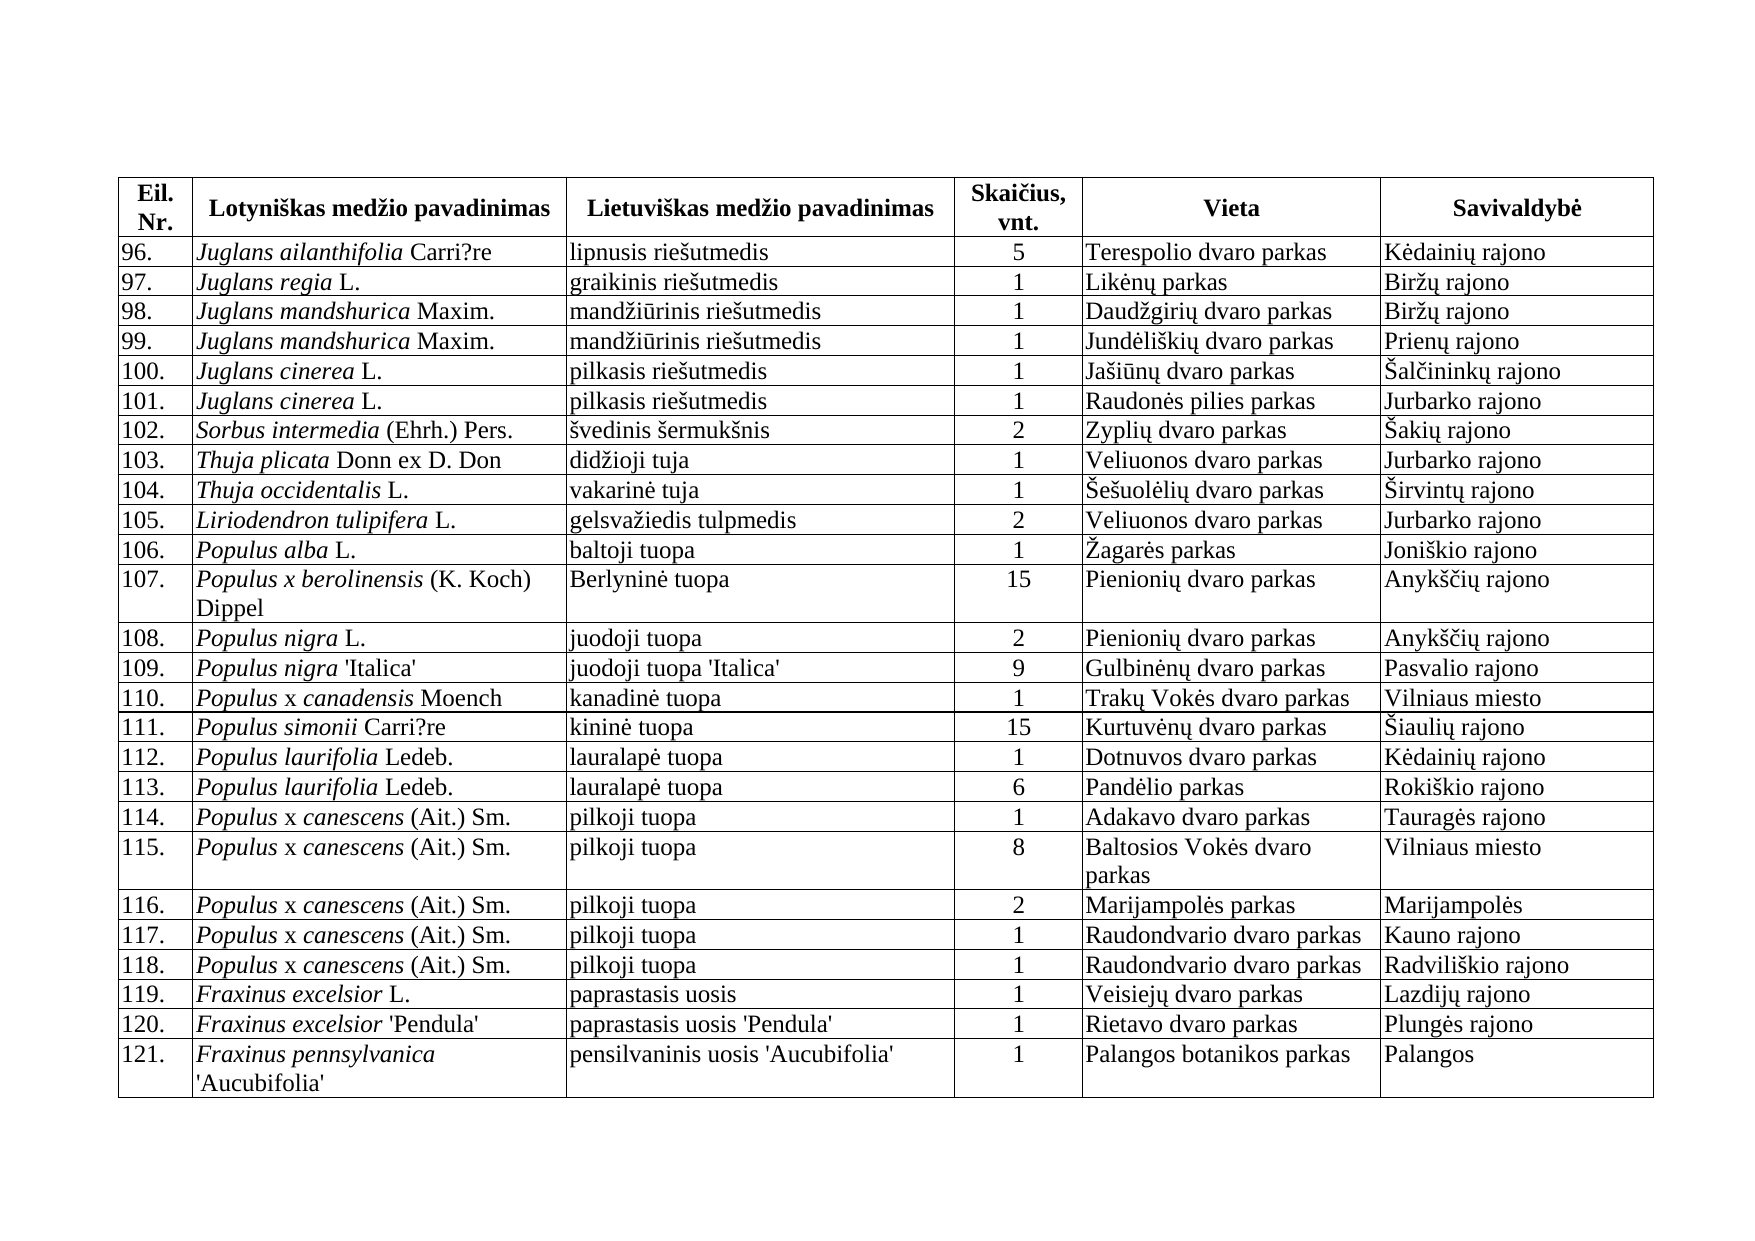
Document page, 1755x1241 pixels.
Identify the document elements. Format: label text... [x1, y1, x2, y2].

table_cell 9 [955, 653, 1082, 682]
table_cell 107. [119, 565, 192, 622]
table_cell Marijampolės [1381, 890, 1653, 919]
table_cell 118. [119, 950, 192, 978]
table_cell 96. [119, 237, 192, 266]
table_cell Juglans cinerea L. [193, 356, 566, 385]
table_cell 117. [119, 920, 192, 949]
table_cell Veliuonos dvaro parkas [1083, 505, 1380, 534]
table_cell 5 [955, 237, 1082, 266]
table_cell Sorbus intermedia (Ehrh.) Pers. [193, 416, 566, 444]
table_cell Jurbarko rajono [1381, 386, 1653, 414]
table_cell kininė tuopa [567, 713, 954, 741]
table_cell Populus laurifolia Ledeb. [193, 772, 566, 801]
table_cell Juglans ailanthifolia Carri?re [193, 237, 566, 266]
table_cell Anykščių rajono [1381, 623, 1653, 652]
table_cell Populus x canescens (Ait.) Sm. [193, 950, 566, 978]
table_cell Tauragės rajono [1381, 802, 1653, 831]
table_cell kanadinė tuopa [567, 683, 954, 711]
table_cell 1 [955, 386, 1082, 414]
table_cell 1 [955, 950, 1082, 978]
table_cell Terespolio dvaro parkas [1083, 237, 1380, 266]
table_cell 1 [955, 535, 1082, 563]
table_cell 105. [119, 505, 192, 534]
table_cell Fraxinus excelsior 'Pendula' [193, 1009, 566, 1038]
table_cell Baltosios Vokės dvaro parkas [1083, 832, 1380, 889]
table_cell Radviliškio rajono [1381, 950, 1653, 978]
table_cell Žagarės parkas [1083, 535, 1380, 563]
table_cell Šešuolėlių dvaro parkas [1083, 475, 1380, 504]
table_cell Likėnų parkas [1083, 267, 1380, 295]
table_cell Dotnuvos dvaro parkas [1083, 742, 1380, 771]
table_cell pilkasis riešutmedis [567, 386, 954, 414]
table_cell juodoji tuopa [567, 623, 954, 652]
table_cell Raudondvario dvaro parkas [1083, 920, 1380, 949]
table_cell 121. [119, 1039, 192, 1097]
table_cell Populus x canescens (Ait.) Sm. [193, 802, 566, 831]
table_cell Širvintų rajono [1381, 475, 1653, 504]
table_cell Adakavo dvaro parkas [1083, 802, 1380, 831]
table_cell 1 [955, 356, 1082, 385]
table_cell pilkoji tuopa [567, 802, 954, 831]
table_cell Populus simonii Carri?re [193, 713, 566, 741]
table_header Lotyniškas medžio pavadinimas [193, 178, 566, 236]
table_header Vieta [1083, 178, 1380, 236]
table_cell Jurbarko rajono [1381, 445, 1653, 474]
table_cell 1 [955, 445, 1082, 474]
table_cell 1 [955, 1009, 1082, 1038]
table_cell 1 [955, 326, 1082, 355]
table_cell Juglans mandshurica Maxim. [193, 296, 566, 325]
table_cell Palangos [1381, 1039, 1653, 1097]
table_cell Juglans cinerea L. [193, 386, 566, 414]
table_cell Populus x canescens (Ait.) Sm. [193, 920, 566, 949]
table_cell Kurtuvėnų dvaro parkas [1083, 713, 1380, 741]
table_cell 104. [119, 475, 192, 504]
table_cell lauralapė tuopa [567, 742, 954, 771]
table_cell 8 [955, 832, 1082, 889]
table_cell Pandėlio parkas [1083, 772, 1380, 801]
table_cell 112. [119, 742, 192, 771]
table_cell 1 [955, 920, 1082, 949]
table_cell gelsvažiedis tulpmedis [567, 505, 954, 534]
table_cell 106. [119, 535, 192, 563]
table_cell 1 [955, 475, 1082, 504]
table_cell Jašiūnų dvaro parkas [1083, 356, 1380, 385]
table_cell 97. [119, 267, 192, 295]
table_cell Populus x canadensis Moench [193, 683, 566, 711]
table_cell paprastasis uosis 'Pendula' [567, 1009, 954, 1038]
table_header Skaičius, vnt. [955, 178, 1082, 236]
table_cell Biržų rajono [1381, 296, 1653, 325]
table_cell 1 [955, 980, 1082, 1008]
table_cell Thuja occidentalis L. [193, 475, 566, 504]
table_cell Jurbarko rajono [1381, 505, 1653, 534]
table_cell 15 [955, 713, 1082, 741]
table_cell Palangos botanikos parkas [1083, 1039, 1380, 1097]
table_cell Trakų Vokės dvaro parkas [1083, 683, 1380, 711]
table_cell Veliuonos dvaro parkas [1083, 445, 1380, 474]
table_cell Daudžgirių dvaro parkas [1083, 296, 1380, 325]
table_cell švedinis šermukšnis [567, 416, 954, 444]
table_cell Kėdainių rajono [1381, 237, 1653, 266]
table_cell 109. [119, 653, 192, 682]
table_cell Marijampolės parkas [1083, 890, 1380, 919]
table_cell paprastasis uosis [567, 980, 954, 1008]
table_cell baltoji tuopa [567, 535, 954, 563]
table_cell 98. [119, 296, 192, 325]
table_cell pilkoji tuopa [567, 890, 954, 919]
table_cell Berlyninė tuopa [567, 565, 954, 622]
table_cell Kėdainių rajono [1381, 742, 1653, 771]
table_cell 115. [119, 832, 192, 889]
table_cell Populus x canescens (Ait.) Sm. [193, 832, 566, 889]
table_cell 113. [119, 772, 192, 801]
table_cell 1 [955, 683, 1082, 711]
table_cell graikinis riešutmedis [567, 267, 954, 295]
table_cell pilkasis riešutmedis [567, 356, 954, 385]
table_cell 108. [119, 623, 192, 652]
table_cell juodoji tuopa 'Italica' [567, 653, 954, 682]
table_cell vakarinė tuja [567, 475, 954, 504]
table_cell pilkoji tuopa [567, 950, 954, 978]
table_cell lauralapė tuopa [567, 772, 954, 801]
table_cell Raudondvario dvaro parkas [1083, 950, 1380, 978]
table_cell pensilvaninis uosis 'Aucubifolia' [567, 1039, 954, 1097]
table_cell Pasvalio rajono [1381, 653, 1653, 682]
table_cell 2 [955, 623, 1082, 652]
table_cell Pienionių dvaro parkas [1083, 565, 1380, 622]
table_cell Juglans regia L. [193, 267, 566, 295]
table_cell Zyplių dvaro parkas [1083, 416, 1380, 444]
table_cell 119. [119, 980, 192, 1008]
table_cell 1 [955, 742, 1082, 771]
table_cell Fraxinus excelsior L. [193, 980, 566, 1008]
table_cell Kauno rajono [1381, 920, 1653, 949]
table_cell 6 [955, 772, 1082, 801]
table_cell pilkoji tuopa [567, 832, 954, 889]
table_cell pilkoji tuopa [567, 920, 954, 949]
table_cell 120. [119, 1009, 192, 1038]
table_cell 1 [955, 267, 1082, 295]
table_cell Joniškio rajono [1381, 535, 1653, 563]
table_cell 99. [119, 326, 192, 355]
table_cell Populus x berolinensis (K. Koch) Dippel [193, 565, 566, 622]
table_cell Vilniaus miesto [1381, 683, 1653, 711]
table_cell 2 [955, 505, 1082, 534]
table_cell Vilniaus miesto [1381, 832, 1653, 889]
table_cell Biržų rajono [1381, 267, 1653, 295]
table_cell Populus nigra L. [193, 623, 566, 652]
table_cell 1 [955, 1039, 1082, 1097]
table_cell 114. [119, 802, 192, 831]
table_header Savivaldybė [1381, 178, 1653, 236]
table_cell mandžiūrinis riešutmedis [567, 296, 954, 325]
table_cell Šiaulių rajono [1381, 713, 1653, 741]
table_cell 101. [119, 386, 192, 414]
table_header Eil. Nr. [119, 178, 192, 236]
table_cell Liriodendron tulipifera L. [193, 505, 566, 534]
table_cell Populus x canescens (Ait.) Sm. [193, 890, 566, 919]
table_cell Raudonės pilies parkas [1083, 386, 1380, 414]
table_cell Rokiškio rajono [1381, 772, 1653, 801]
table_cell Juglans mandshurica Maxim. [193, 326, 566, 355]
table_cell Anykščių rajono [1381, 565, 1653, 622]
table_cell Jundėliškių dvaro parkas [1083, 326, 1380, 355]
table_cell 2 [955, 416, 1082, 444]
table_cell Thuja plicata Donn ex D. Don [193, 445, 566, 474]
table_cell Šakių rajono [1381, 416, 1653, 444]
table_cell 100. [119, 356, 192, 385]
table_cell 102. [119, 416, 192, 444]
table_cell didžioji tuja [567, 445, 954, 474]
table_cell Populus alba L. [193, 535, 566, 563]
table_cell 110. [119, 683, 192, 711]
table_cell lipnusis riešutmedis [567, 237, 954, 266]
table_cell Gulbinėnų dvaro parkas [1083, 653, 1380, 682]
table_cell 2 [955, 890, 1082, 919]
table_cell 111. [119, 713, 192, 741]
table_cell 1 [955, 296, 1082, 325]
table_cell 1 [955, 802, 1082, 831]
table_header Lietuviškas medžio pavadinimas [567, 178, 954, 236]
table_cell Fraxinus pennsylvanica 'Aucubifolia' [193, 1039, 566, 1097]
table_cell Populus laurifolia Ledeb. [193, 742, 566, 771]
table_cell Populus nigra 'Italica' [193, 653, 566, 682]
table_cell 103. [119, 445, 192, 474]
table_cell Plungės rajono [1381, 1009, 1653, 1038]
table_cell mandžiūrinis riešutmedis [567, 326, 954, 355]
table_cell Pienionių dvaro parkas [1083, 623, 1380, 652]
table_cell 116. [119, 890, 192, 919]
table_cell 15 [955, 565, 1082, 622]
table_cell Lazdijų rajono [1381, 980, 1653, 1008]
table_cell Prienų rajono [1381, 326, 1653, 355]
table_cell Veisiejų dvaro parkas [1083, 980, 1380, 1008]
table_cell Rietavo dvaro parkas [1083, 1009, 1380, 1038]
table_cell Šalčininkų rajono [1381, 356, 1653, 385]
